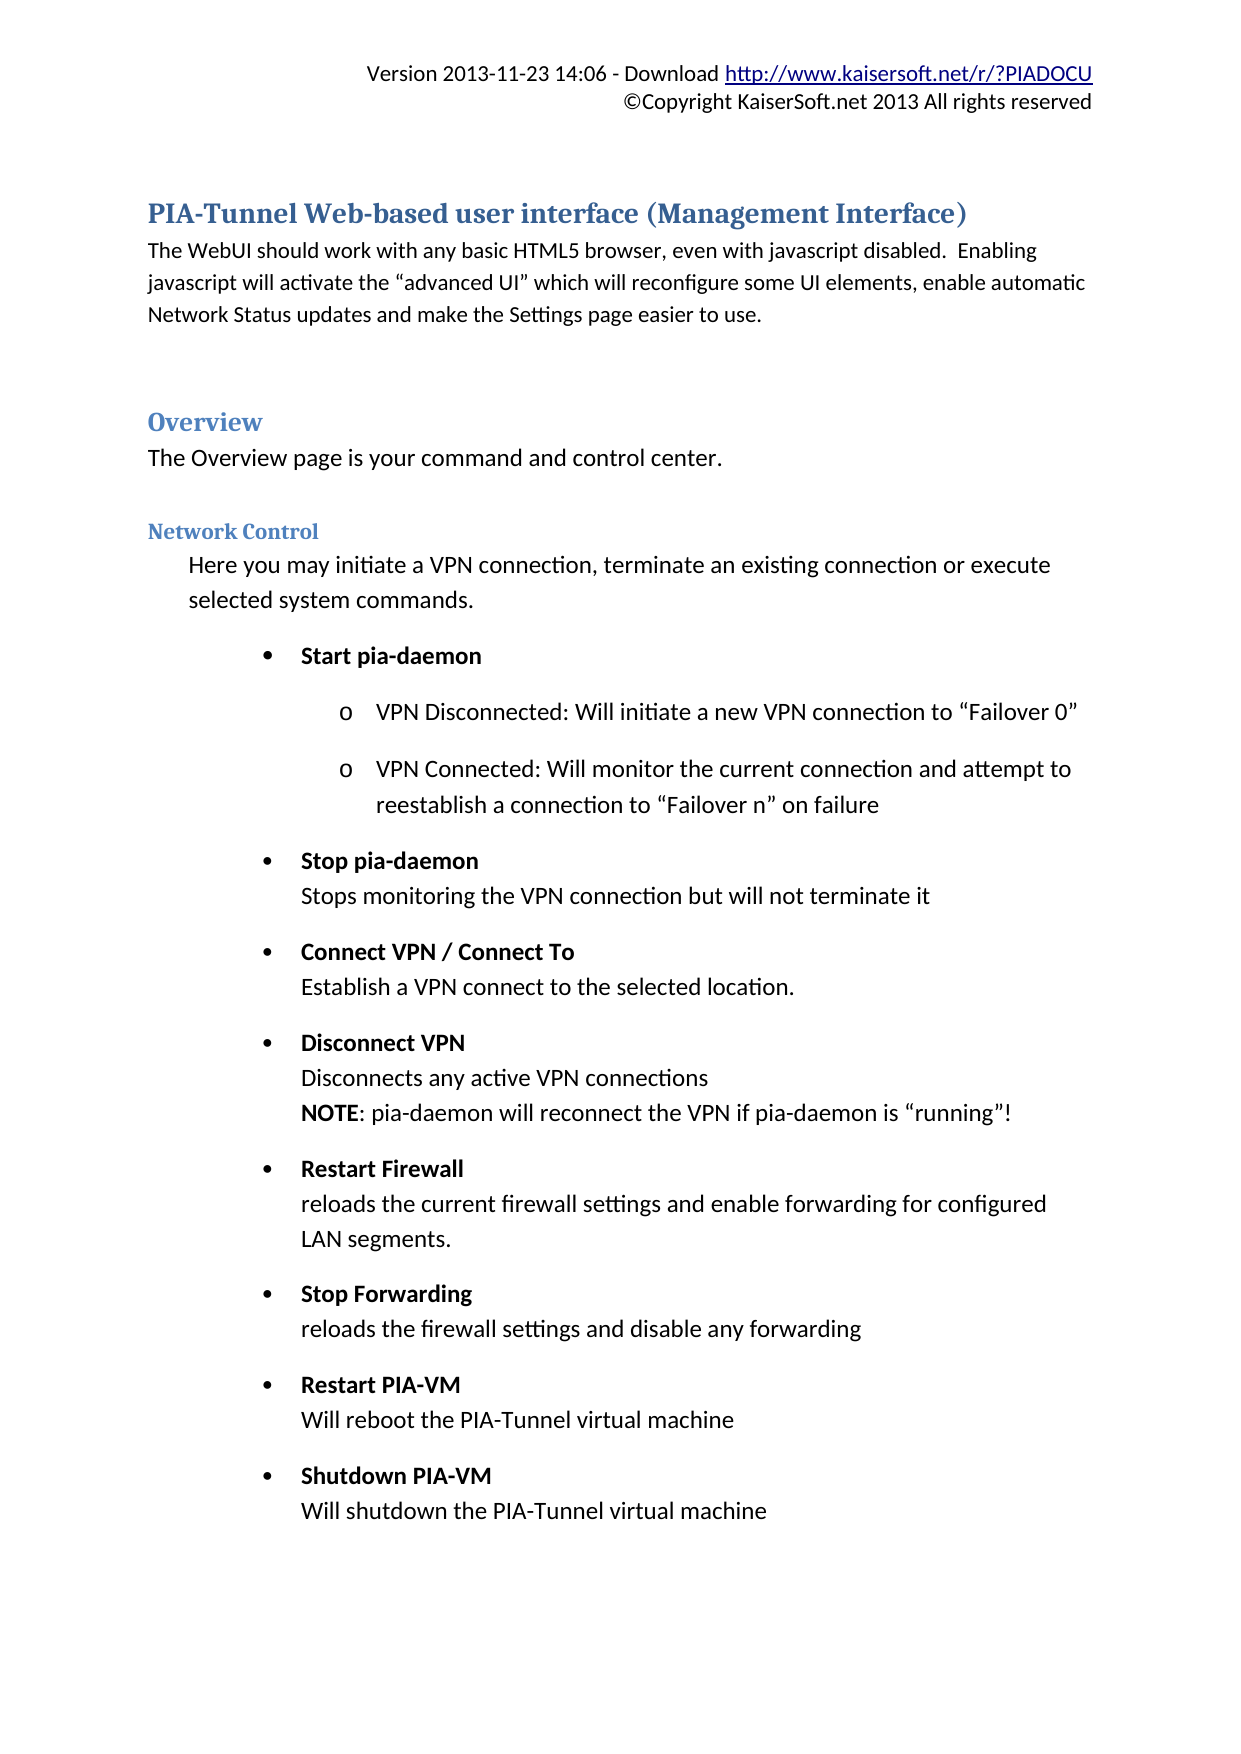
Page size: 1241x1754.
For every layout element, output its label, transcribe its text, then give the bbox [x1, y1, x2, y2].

list Shutdown PIA-VM Will shutdown the PIA-Tunnel virtual machine [263, 1460, 1093, 1526]
list Restart PIA-VM Will reboot the PIA-Tunnel virtual machine [263, 1369, 1093, 1435]
list Connect VPN / Connect To Establish a VPN connect to the selected location. [263, 936, 1093, 1002]
subtitle Network Control [148, 519, 1093, 545]
list VPN Disconnected: Will initiate a new VPN connection to “Failover 0” [338, 696, 1093, 728]
list Restart Firewall reloads the current firewall settings and enable forwarding for configured LAN segments. [263, 1153, 1093, 1253]
list VPN Connected: Will monitor the current connection and attempt to reestablish a connection to “Failover n” on failure [338, 753, 1093, 820]
list Stop Forwarding reloads the firewall settings and disable any forwarding [263, 1278, 1093, 1344]
text The WebUI should work with any basic HTML5 browser, even with javascript disabled. Enabling javascript will activate the “advanced UI” which will reconfigure some UI elements, enable automatic Network Status updates and make the Settings page easier to use. [148, 236, 1093, 361]
subtitle Overview [148, 407, 1093, 438]
text Here you may initiate a VPN connection, terminate an existing connection or execute selected system commands. [188, 549, 1093, 615]
text The Overview page is your command and control center. [148, 442, 1093, 473]
list Stop pia-daemon Stops monitoring the VPN connection but will not terminate it [263, 845, 1093, 911]
list Disconnect VPN Disconnects any active VPN connections NOTE: pia-daemon will reconnect the VPN if pia-daemon is “running”! [263, 1027, 1093, 1127]
list Start pia-daemon [263, 640, 1093, 671]
subtitle PIA-Tunnel Web-based user interface (Management Interface) [148, 198, 1093, 231]
